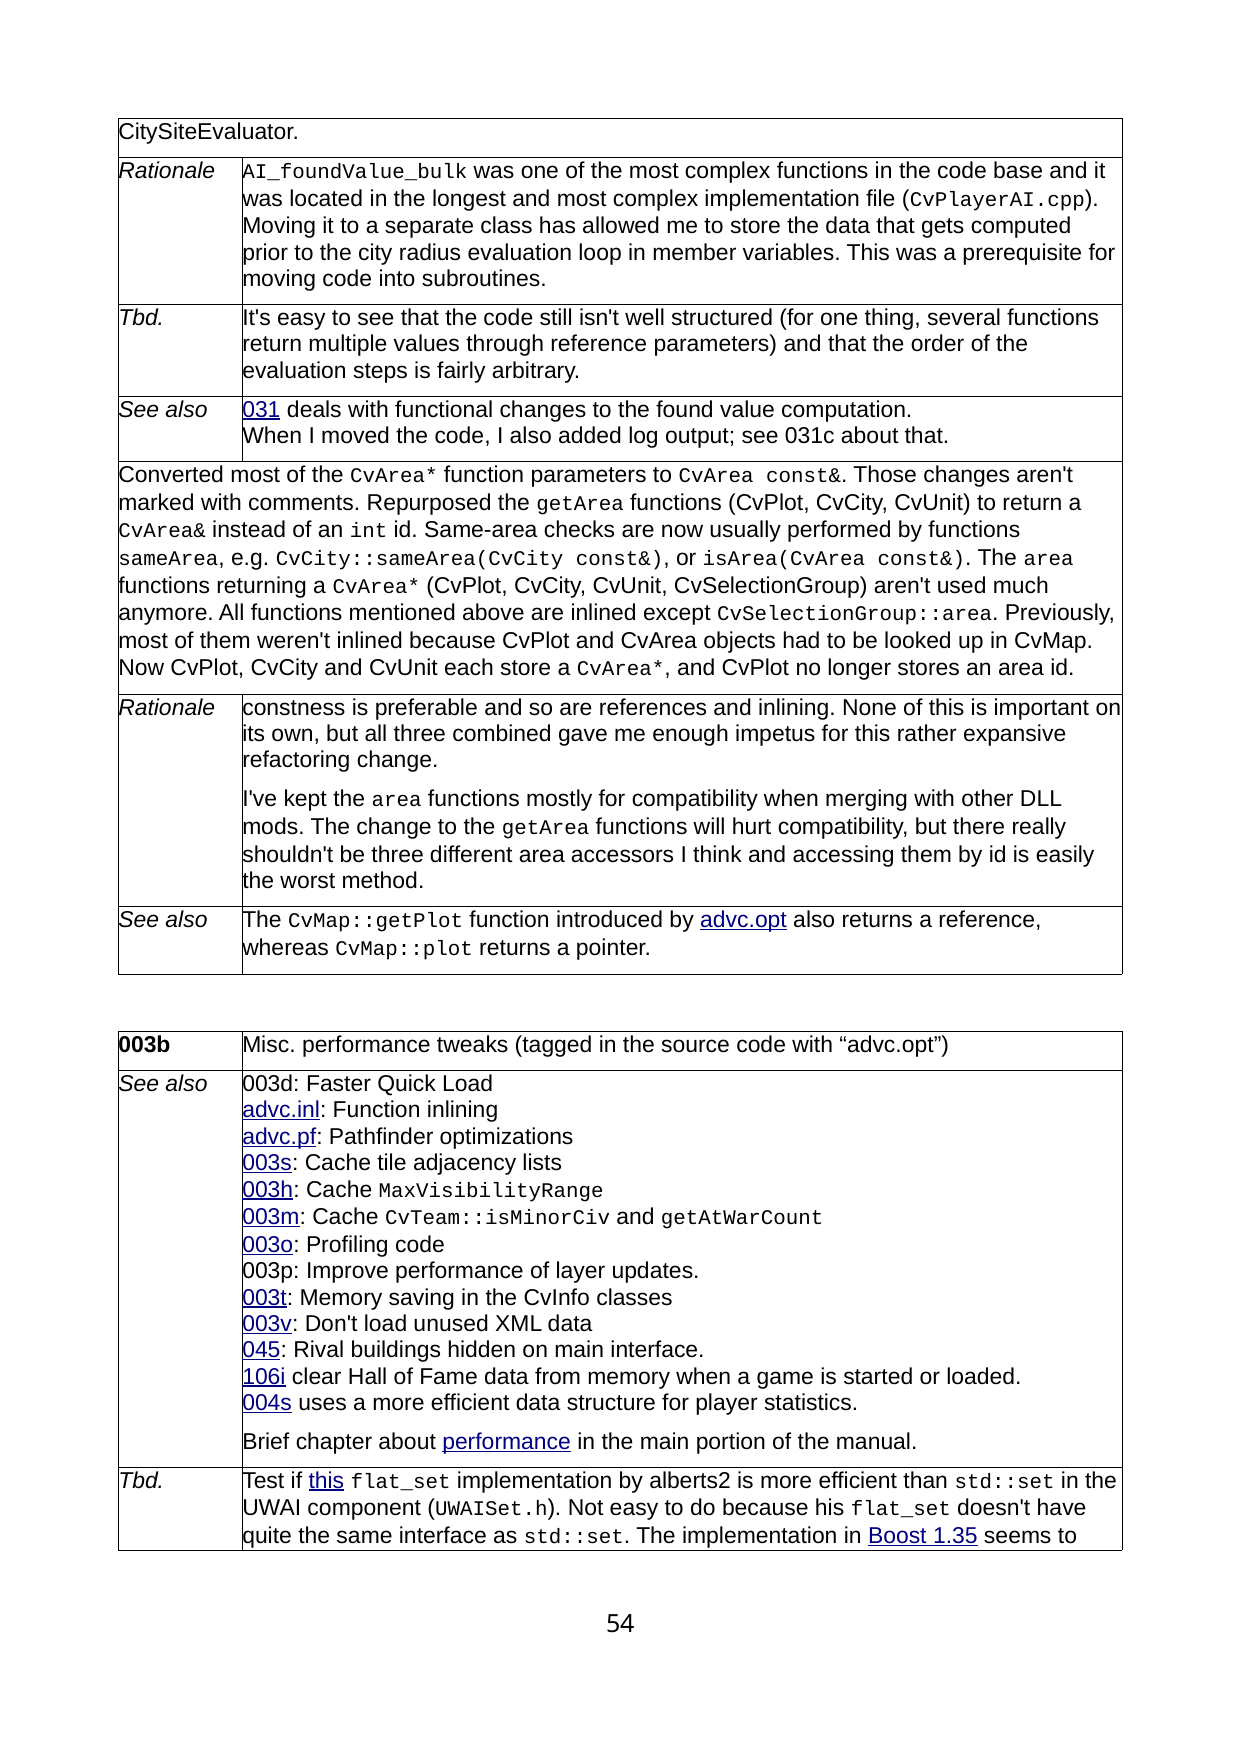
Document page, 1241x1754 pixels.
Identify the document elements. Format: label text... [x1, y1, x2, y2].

table_cell Tbd. [119, 305, 242, 396]
table_cell Rationale [119, 695, 242, 906]
table_cell See also [119, 397, 242, 461]
table_cell Rationale [119, 158, 242, 304]
table_header 003b [119, 1032, 242, 1070]
table_cell Tbd. [119, 1468, 242, 1550]
table_cell CitySiteEvaluator. [119, 119, 1122, 157]
table_cell constness is preferable and so are references and inlining. None of this is important on its own, but all three combined gave me enough impetus for this rather expansive refactoring change. I've kept the area functions mostly for compatibility when merging with other DLL mods. The change to the getArea functions will hurt compatibility, but there really shouldn't be three different area accessors I think and accessing them by id is easily the worst method. [243, 695, 1122, 906]
table_header Misc. performance tweaks (tagged in the source code with “advc.opt”) [243, 1032, 1122, 1070]
table_cell 031 deals with functional changes to the found value computation. When I moved the code, I also added log output; see 031c about that. [243, 397, 1122, 461]
table_cell See also [119, 1071, 242, 1467]
table_cell Converted most of the CvArea* function parameters to CvArea const&. Those changes aren't marked with comments. Repurposed the getArea functions (CvPlot, CvCity, CvUnit) to return a CvArea& instead of an int id. Same-area checks are now usually performed by functions sameArea, e.g. CvCity::sameArea(CvCity const&), or isArea(CvArea const&). The area functions returning a CvArea* (CvPlot, CvCity, CvUnit, CvSelectionGroup) aren't used much anymore. All functions mentioned above are inlined except CvSelectionGroup::area. Previously, most of them weren't inlined because CvPlot and CvArea objects had to be looked up in CvMap. Now CvPlot, CvCity and CvUnit each store a CvArea*, and CvPlot no longer stores an area id. [119, 462, 1122, 693]
table_cell The CvMap::getPlot function introduced by advc.opt also returns a reference, whereas CvMap::plot returns a pointer. [243, 907, 1122, 973]
table_cell AI_foundValue_bulk was one of the most complex functions in the code base and it was located in the longest and most complex implementation file (CvPlayerAI.cpp). Moving it to a separate class has allowed me to store the data that gets computed prior to the city radius evaluation loop in member variables. This was a prerequisite for moving code into subroutines. [243, 158, 1122, 304]
table_cell 003d: Faster Quick Load advc.inl: Function inlining advc.pf: Pathfinder optimizations 003s: Cache tile adjacency lists 003h: Cache MaxVisibilityRange 003m: Cache CvTeam::isMinorCiv and getAtWarCount 003o: Profiling code 003p: Improve performance of layer updates. 003t: Memory saving in the CvInfo classes 003v: Don't load unused XML data 045: Rival buildings hidden on main interface. 106i clear Hall of Fame data from memory when a game is started or loaded. 004s uses a more efficient data structure for player statistics. Brief chapter about performance in the main portion of the manual. [243, 1071, 1122, 1467]
table_cell Test if this flat_set implementation by alberts2 is more efficient than std::set in the UWAI component (UWAISet.h). Not easy to do because his flat_set doesn't have quite the same interface as std::set. The implementation in Boost 1.35 seems to [243, 1468, 1122, 1550]
table_cell See also [119, 907, 242, 973]
table_cell It's easy to see that the code still isn't well structured (for one thing, several functions return multiple values through reference parameters) and that the order of the evaluation steps is fairly arbitrary. [243, 305, 1122, 396]
